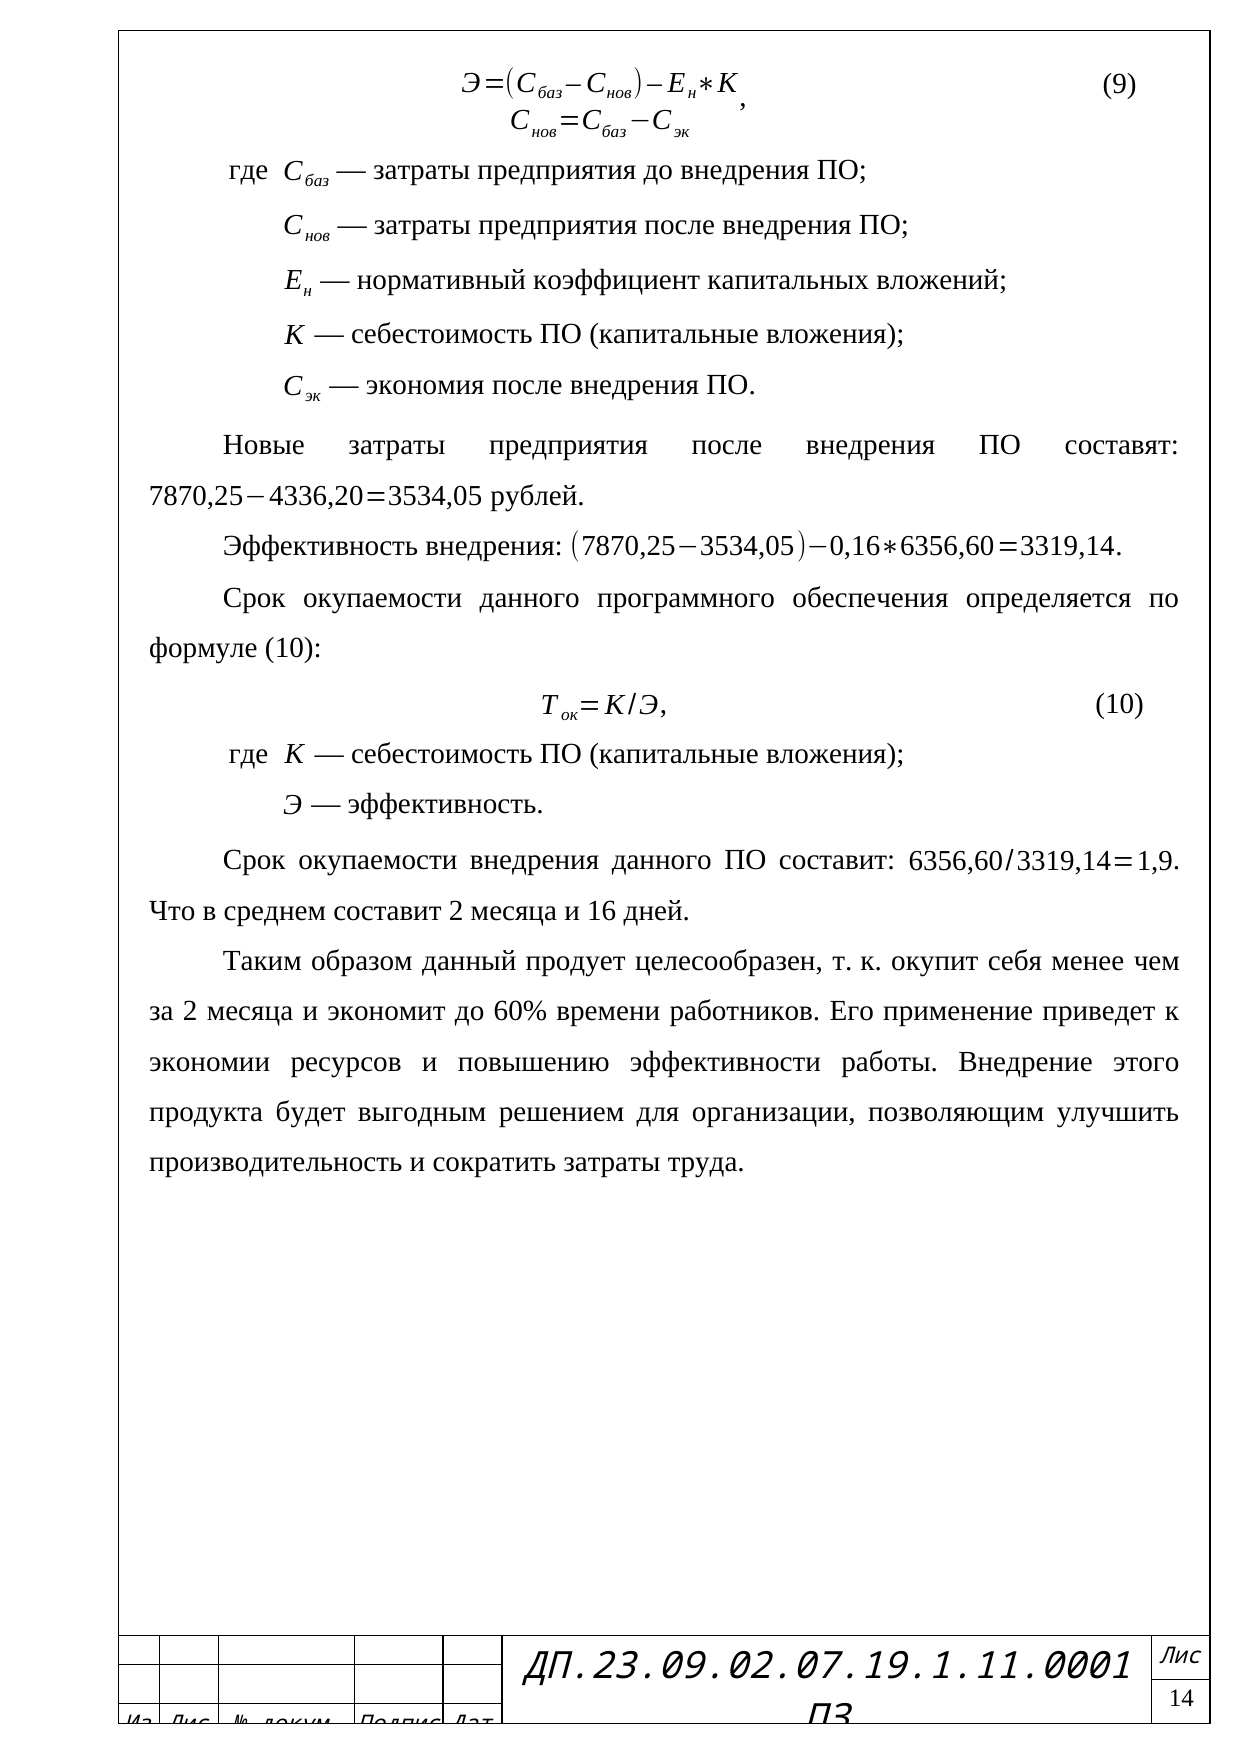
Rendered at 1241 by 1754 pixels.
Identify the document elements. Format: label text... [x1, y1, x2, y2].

table_header (10) [1059, 681, 1180, 730]
table_header , [149, 60, 1059, 147]
text Новые затраты предприятия после внедрения ПО составят: рублей. [149, 427, 1180, 511]
table_cell где [149, 147, 277, 427]
table_cell где [149, 730, 277, 842]
table_cell — затраты предприятия до внедрения ПО; — затраты предприятия после внедрения ПО; — нормативный коэффициент капитальных вложений; — себестоимость ПО (капитальные вложения); — экономия после внедрения ПО. [278, 147, 1180, 427]
text Срок окупаемости внедрения данного ПО составит: . Что в среднем составит 2 месяца и 16 дней. [149, 842, 1180, 926]
text Таким образом данный продует целесообразен, т. к. окупит себя менее чем за 2 месяца и экономит до 60% времени работников. Его применение приведет к экономии ресурсов и повышению эффективности работы. Внедрение этого продукта будет выгодным решением для организации, позволяющим улучшить производительность и сократить затраты труда. [149, 943, 1180, 1178]
table_header (9) [1059, 60, 1180, 147]
table_header , [149, 681, 1059, 730]
text Эффективность внедрения: . [149, 528, 1180, 563]
text Срок окупаемости данного программного обеспечения определяется по формуле (10): [149, 580, 1180, 664]
table_cell — себестоимость ПО (капитальные вложения); — эффективность. [278, 730, 1180, 842]
